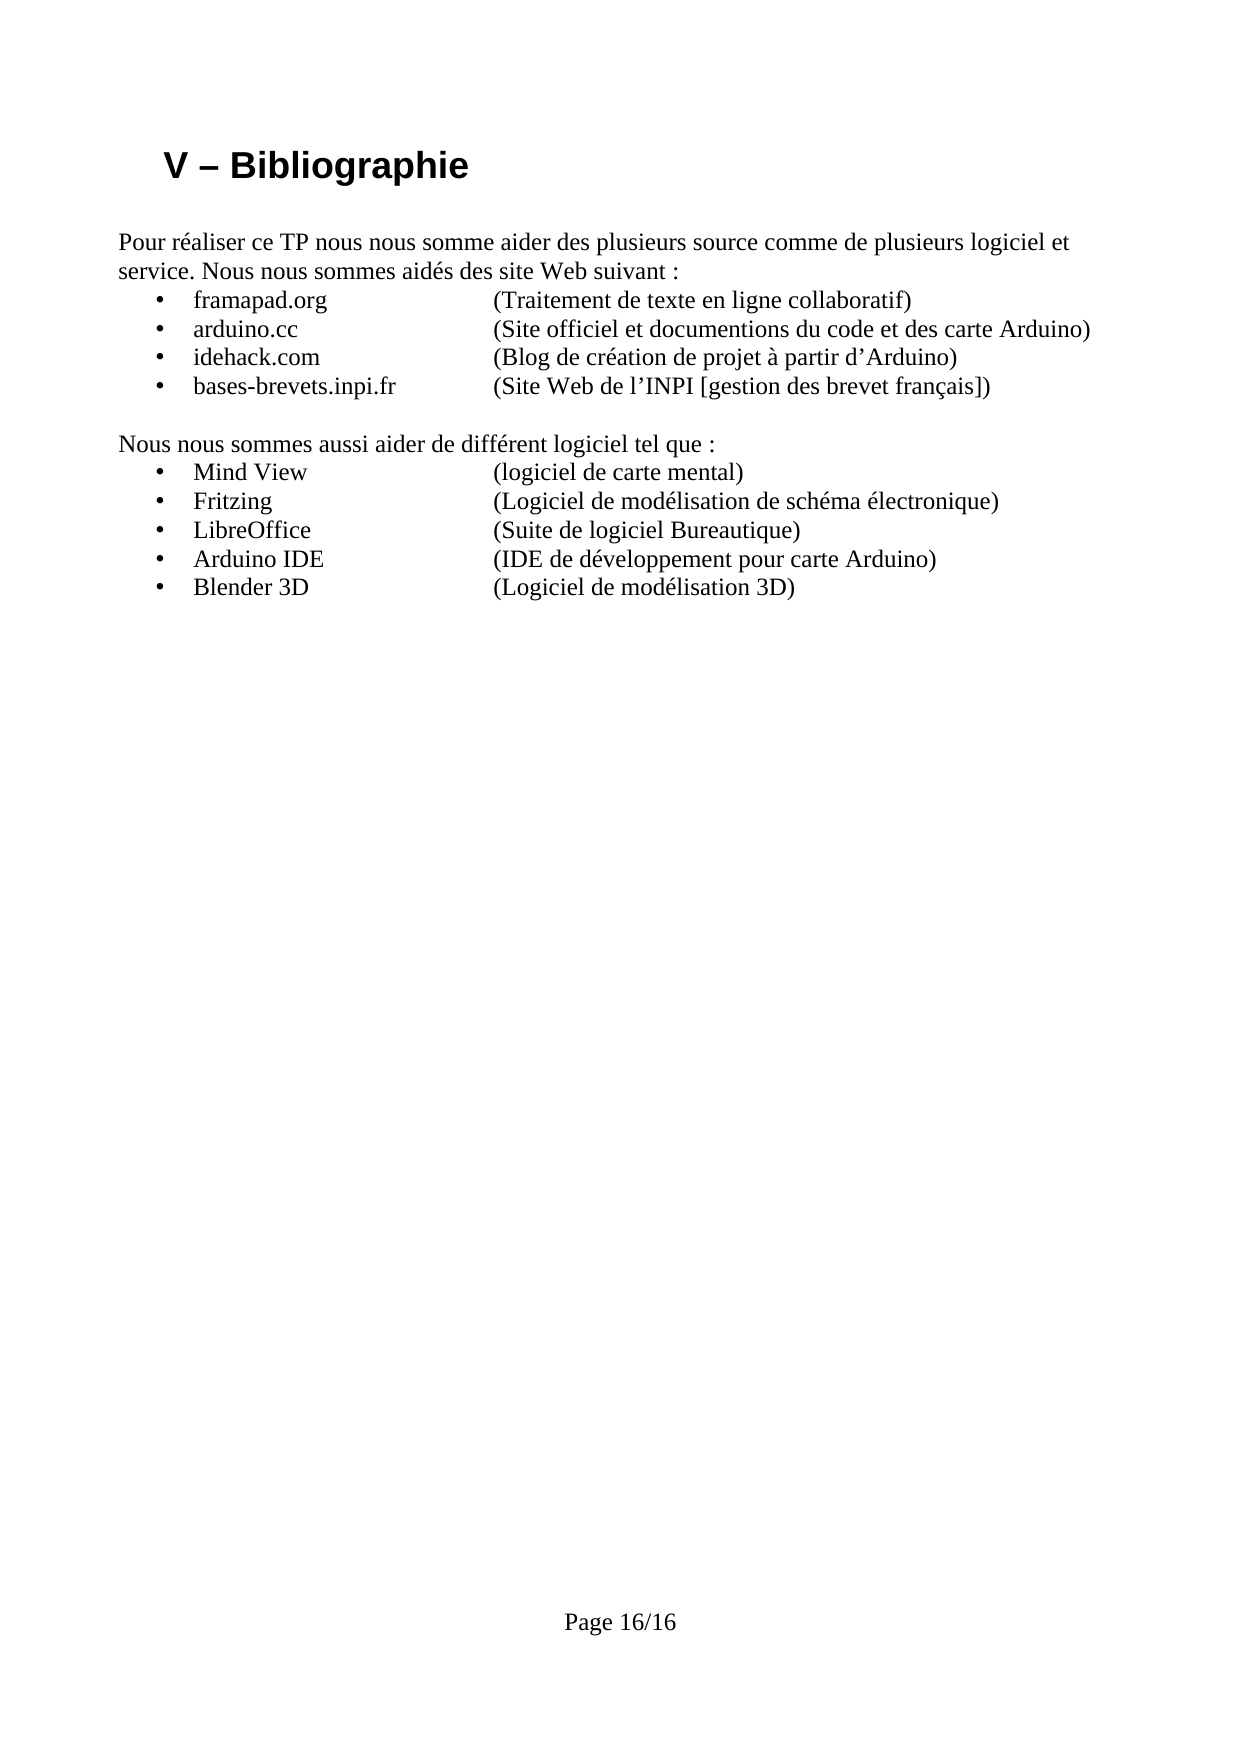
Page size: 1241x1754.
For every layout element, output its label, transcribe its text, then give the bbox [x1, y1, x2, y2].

list Blender 3D (Logiciel de modélisation 3D) [156, 572, 1122, 601]
list bases-brevets.inpi.fr (Site Web de l’INPI [gestion des brevet français]) [156, 371, 1122, 400]
list Arduino IDE (IDE de développement pour carte Arduino) [156, 544, 1122, 572]
list Fritzing (Logiciel de modélisation de schéma électronique) [156, 486, 1122, 515]
list Mind View (logiciel de carte mental) [156, 457, 1122, 486]
list idehack.com (Blog de création de projet à partir d’Arduino) [156, 342, 1122, 371]
list LibreOffice (Suite de logiciel Bureautique) [156, 515, 1122, 544]
list framapad.org (Traitement de texte en ligne collaboratif) [156, 285, 1122, 314]
subtitle V – Bibliographie [118, 143, 1122, 186]
text Pour réaliser ce TP nous nous somme aider des plusieurs source comme de plusieurs logiciel et service. Nous nous sommes aidés des site Web suivant : [118, 227, 1122, 285]
list arduino.cc (Site officiel et documentions du code et des carte Arduino) [156, 314, 1122, 342]
text Nous nous sommes aussi aider de différent logiciel tel que : [118, 429, 1122, 457]
